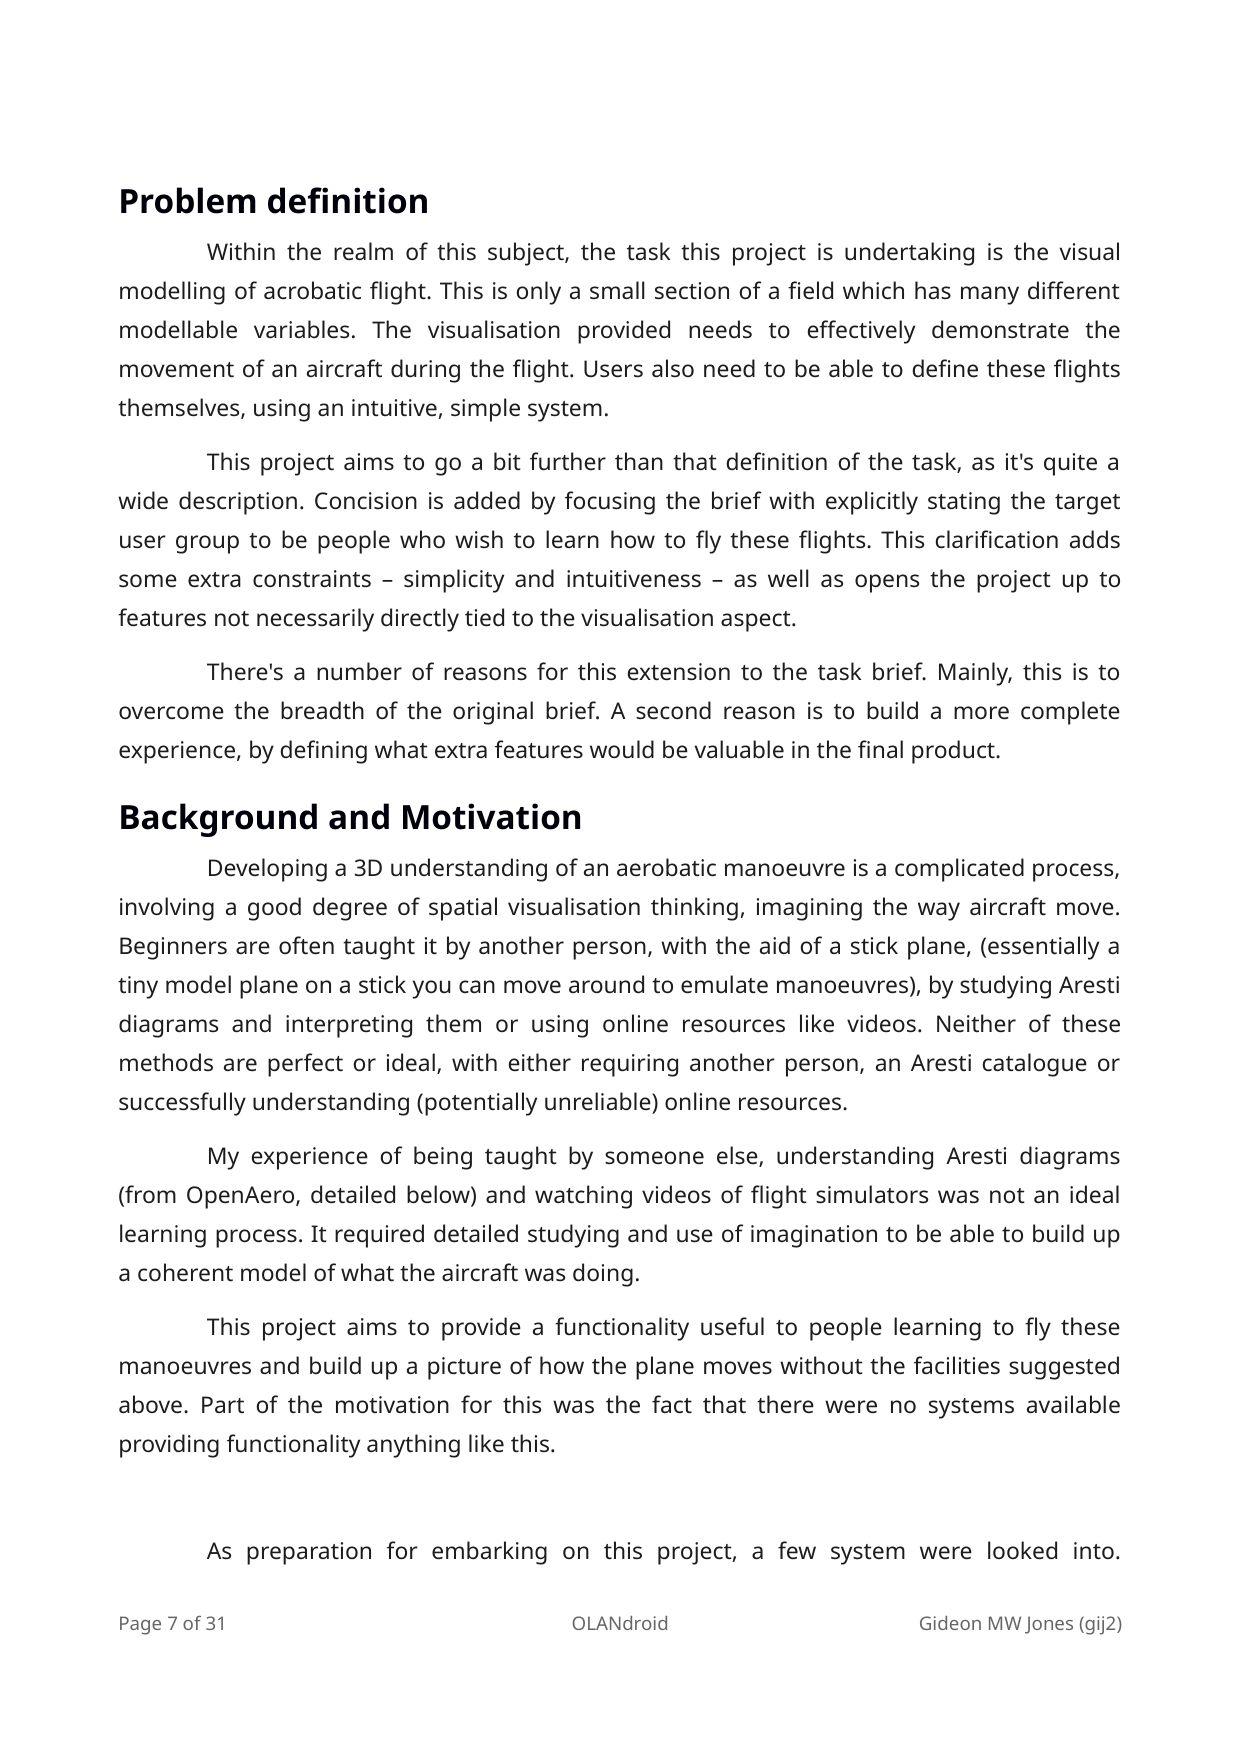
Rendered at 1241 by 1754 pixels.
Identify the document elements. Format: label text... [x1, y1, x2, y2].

text As preparation for embarking on this project, a few system were looked into. [118, 1535, 1122, 1566]
text This project aims to go a bit further than that definition of the task, as it's quite a wide description. Concision is added by focusing the brief with explicitly stating the target user group to be people who wish to learn how to fly these flights. This clarification adds some extra constraints – simplicity and intuitiveness – as well as opens the project up to features not necessarily directly tied to the visualisation aspect. [118, 446, 1122, 633]
text Developing a 3D understanding of an aerobatic manoeuvre is a complicated process, involving a good degree of spatial visualisation thinking, imagining the way aircraft move. Beginners are often taught it by another person, with the aid of a stick plane, (essentially a tiny model plane on a stick you can move around to emulate manoeuvres), by studying Aresti diagrams and interpreting them or using online resources like videos. Neither of these methods are perfect or ideal, with either requiring another person, an Aresti catalogue or successfully understanding (potentially unreliable) online resources. [118, 852, 1122, 1117]
subtitle Problem definition [118, 178, 1122, 223]
text There's a number of reasons for this extension to the task brief. Mainly, this is to overcome the breadth of the original brief. A second reason is to build a more complete experience, by defining what extra features would be valuable in the final product. [118, 656, 1122, 765]
text Within the realm of this subject, the task this project is undertaking is the visual modelling of acrobatic flight. This is only a small section of a field which has many different modellable variables. The visualisation provided needs to effectively demonstrate the movement of an aircraft during the flight. Users also need to be able to define these flights themselves, using an intuitive, simple system. [118, 236, 1122, 423]
subtitle Background and Motivation [118, 794, 1122, 839]
text My experience of being taught by someone else, understanding Aresti diagrams (from OpenAero, detailed below) and watching videos of flight simulators was not an ideal learning process. It required detailed studying and use of imagination to be able to build up a coherent model of what the aircraft was doing. [118, 1140, 1122, 1288]
text This project aims to provide a functionality useful to people learning to fly these manoeuvres and build up a picture of how the plane moves without the facilities suggested above. Part of the motivation for this was the fact that there were no systems available providing functionality anything like this. [118, 1311, 1122, 1459]
